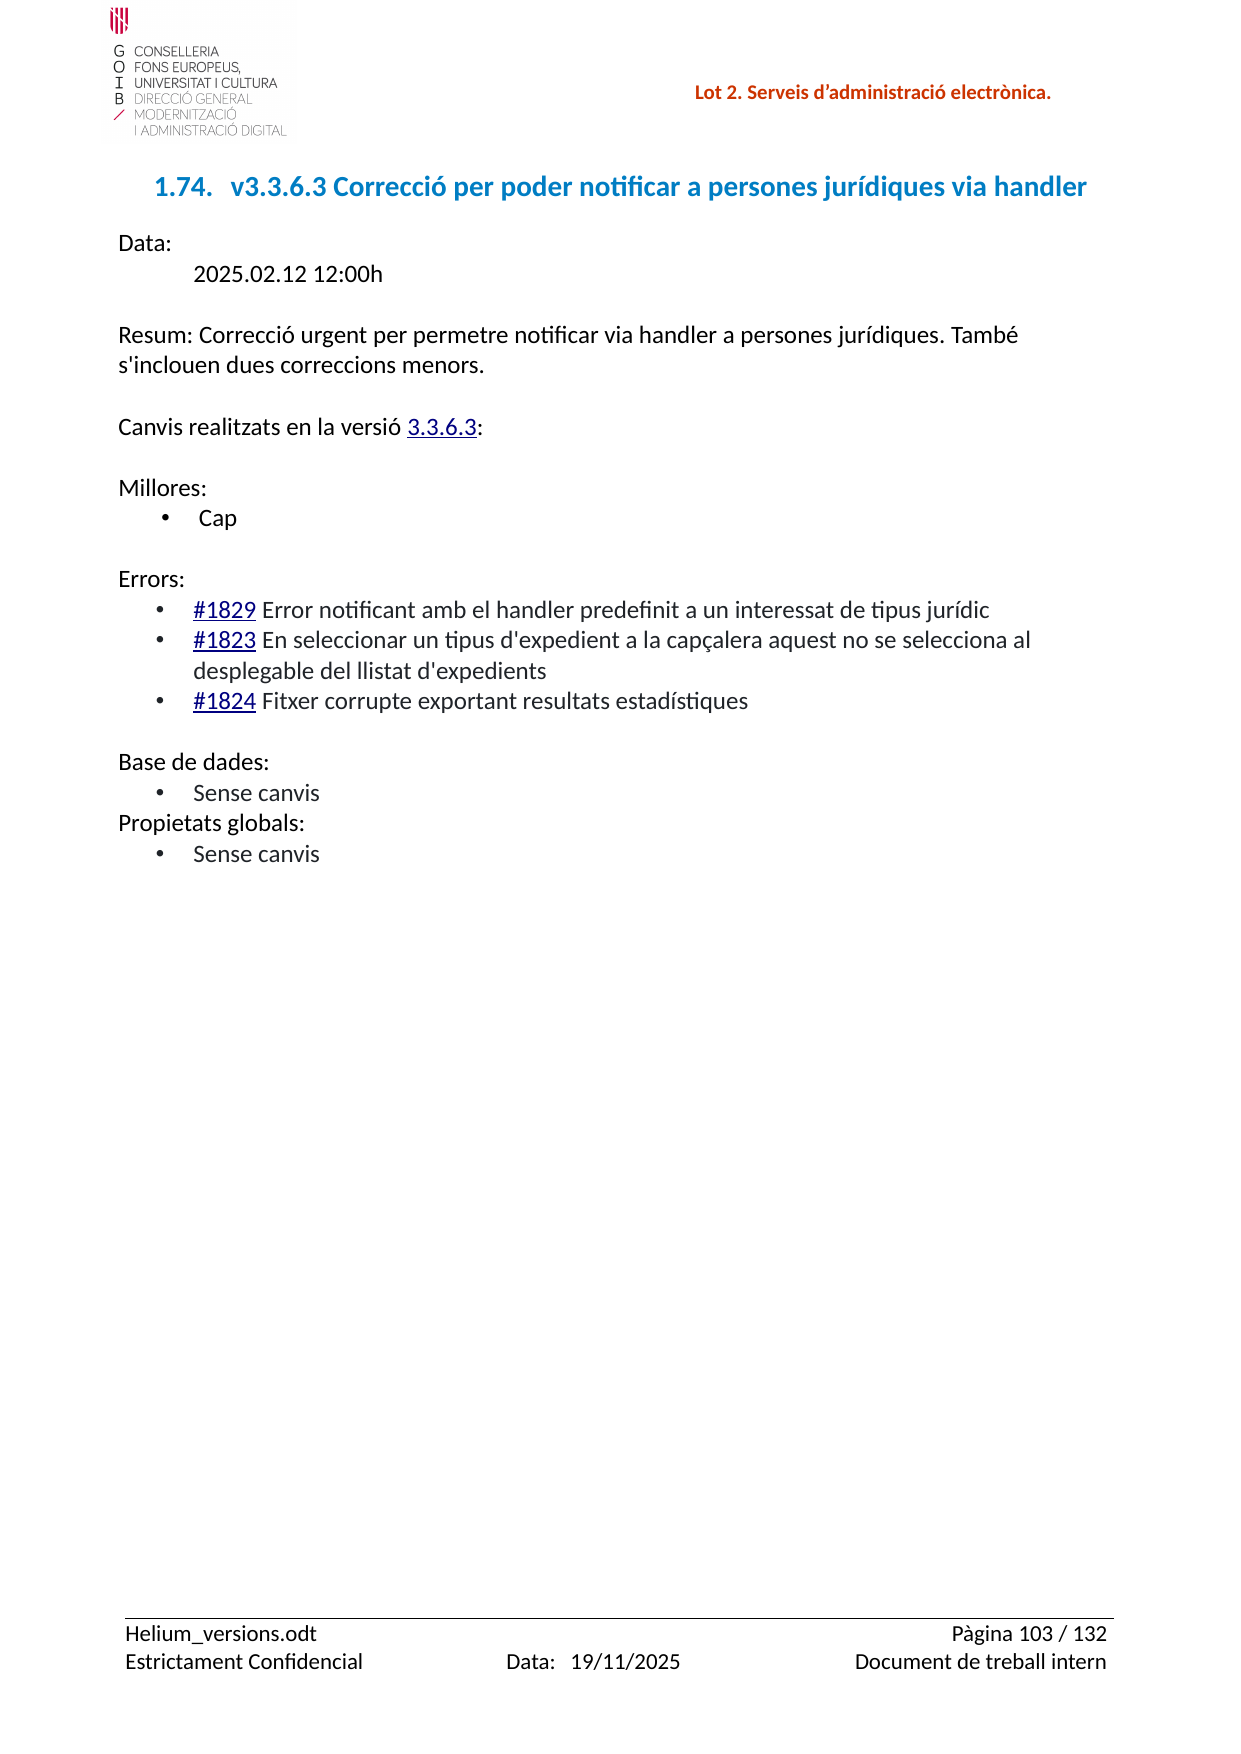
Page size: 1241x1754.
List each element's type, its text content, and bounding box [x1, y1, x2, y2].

subtitle v3.3.6.3 Correcció per poder notificar a persones jurídiques via handler [153, 168, 1122, 204]
list #1824 Fitxer corrupte exportant resultats estadístiques [156, 685, 1122, 716]
text Base de dades: [118, 746, 1122, 777]
text Canvis realitzats en la versió 3.3.6.3: [118, 411, 1122, 441]
list #1829 Error notificant amb el handler predefinit a un interessat de tipus jurídic [156, 594, 1122, 624]
text Propietats globals: [118, 807, 1122, 838]
list Sense canvis [156, 777, 1122, 807]
text Resum: Correcció urgent per permetre notificar via handler a persones jurídiques. També s'inclouen dues correccions menors. [118, 319, 1122, 380]
text Millores: [118, 472, 1122, 502]
list #1823 En seleccionar un tipus d'expedient a la capçalera aquest no se selecciona al desplegable del llistat d'expedients [156, 624, 1122, 685]
text Data: [118, 228, 1122, 258]
list Sense canvis [156, 838, 1122, 868]
text Errors: [118, 563, 1122, 594]
text 2025.02.12 12:00h [118, 258, 1122, 289]
picture [100, 0, 297, 144]
list Cap [161, 502, 1122, 533]
